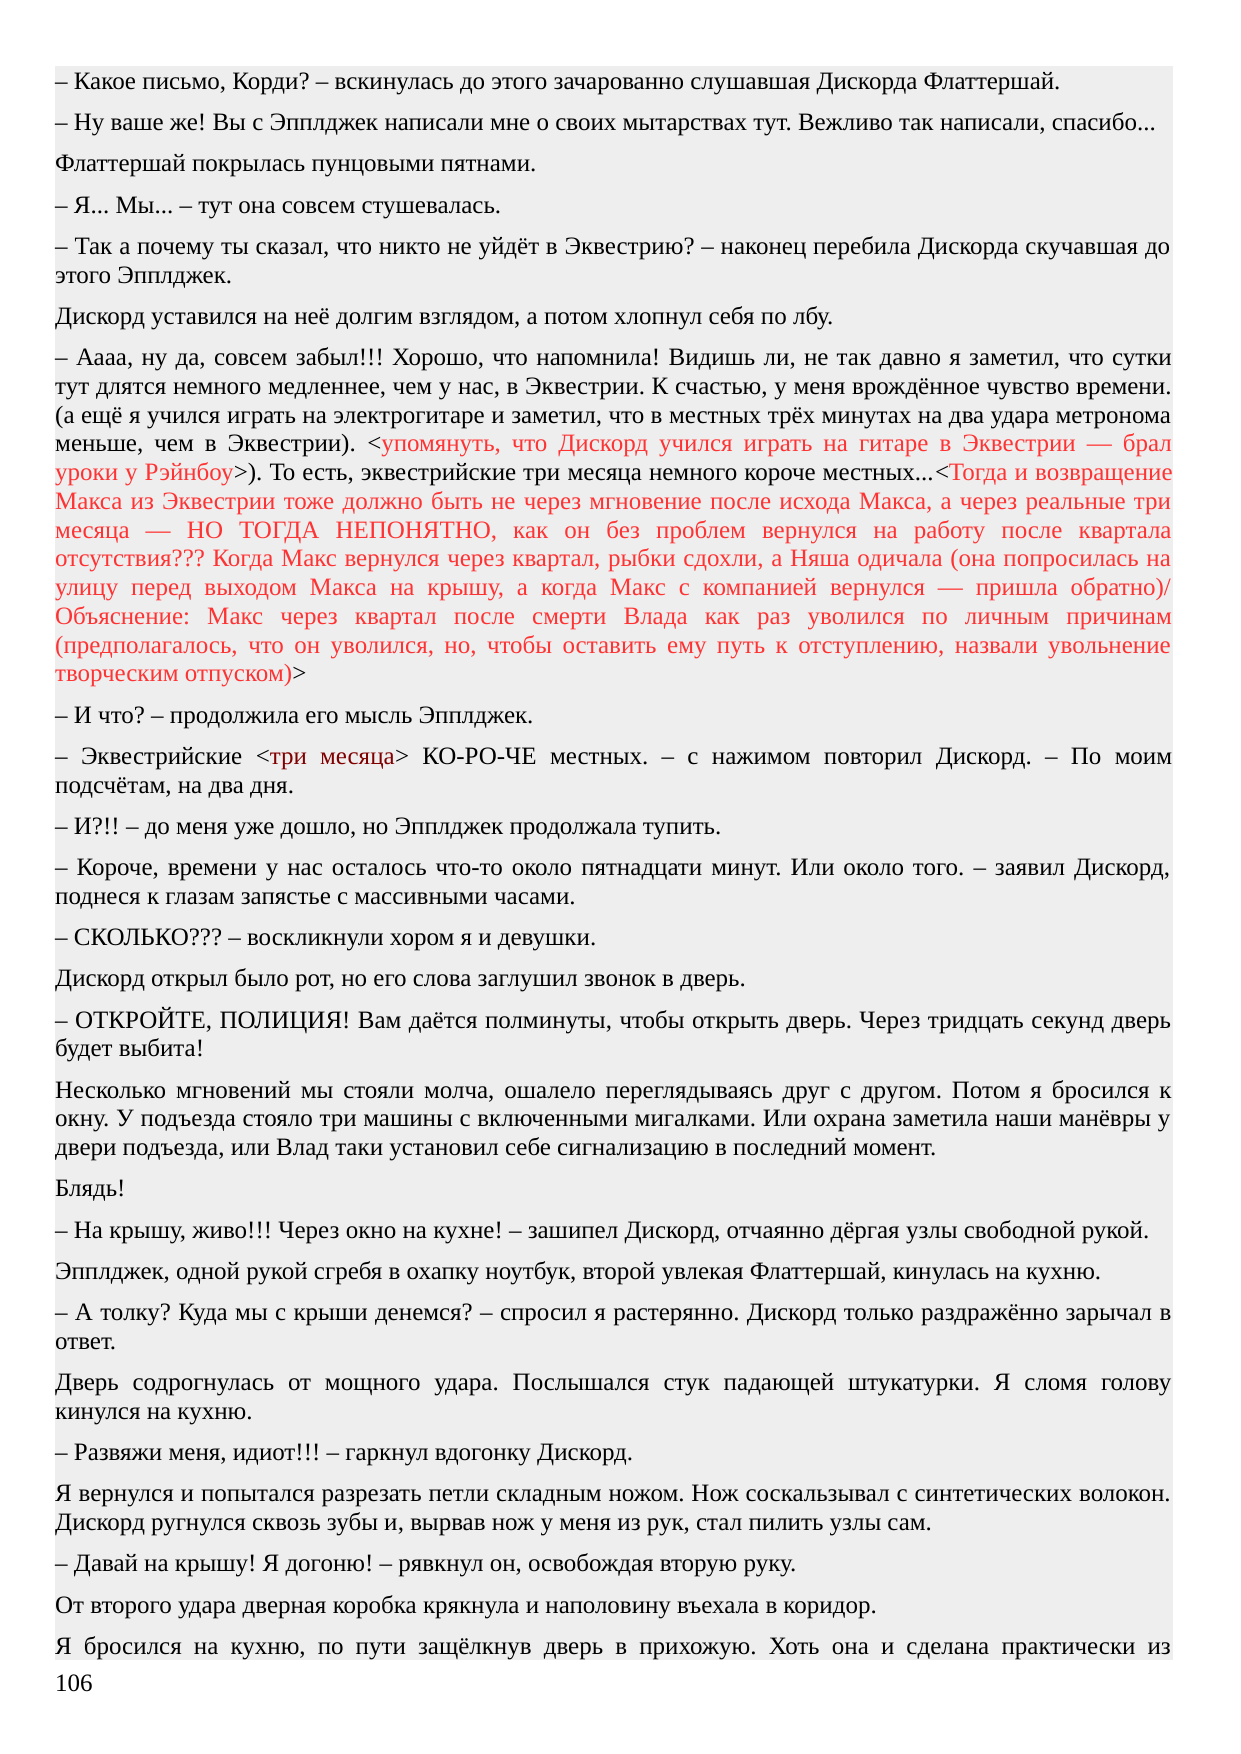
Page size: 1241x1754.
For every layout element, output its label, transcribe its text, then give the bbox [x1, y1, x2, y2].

text Эпплджек, одной рукой сгребя в охапку ноутбук, второй увлекая Флаттершай, кинулась на кухню. [55, 1256, 1173, 1285]
text Флаттершай покрылась пунцовыми пятнами. [55, 148, 1173, 177]
text Дискорд уставился на неё долгим взглядом, а потом хлопнул себя по лбу. [55, 301, 1173, 330]
text – Так а почему ты сказал, что никто не уйдёт в Эквестрию? – наконец перебила Дискорда скучавшая до этого Эпплджек. [55, 231, 1173, 288]
text – И?!! – до меня уже дошло, но Эпплджек продолжала тупить. [55, 811, 1173, 840]
text – А толку? Куда мы с крыши денемся? – спросил я растерянно. Дискорд только раздражённо зарычал в ответ. [55, 1297, 1173, 1355]
text Дверь содрогнулась от мощного удара. Послышался стук падающей штукатурки. Я сломя голову кинулся на кухню. [55, 1367, 1173, 1425]
text – Ну ваше же! Вы с Эпплджек написали мне о своих мытарствах тут. Вежливо так написали, спасибо... [55, 107, 1173, 136]
text – Эквестрийские <три месяца> КО-РО-ЧЕ местных. – с нажимом повторил Дискорд. – По моим подсчётам, на два дня. [55, 741, 1173, 798]
text – Какое письмо, Корди? – вскинулась до этого зачарованно слушавшая Дискорда Флаттершай. [55, 66, 1173, 95]
text – Я... Мы... – тут она совсем стушевалась. [55, 190, 1173, 218]
text – СКОЛЬКО??? – воскликнули хором я и девушки. [55, 922, 1173, 951]
text – Давай на крышу! Я догоню! – рявкнул он, освобождая вторую руку. [55, 1548, 1173, 1577]
text Блядь! [55, 1173, 1173, 1202]
text Дискорд открыл было рот, но его слова заглушил звонок в дверь. [55, 963, 1173, 992]
text – Аааа, ну да, совсем забыл!!! Хорошо, что напомнила! Видишь ли, не так давно я заметил, что сутки тут длятся немного медленнее, чем у нас, в Эквестрии. К счастью, у меня врождённое чувство времени. (а ещё я учился играть на электрогитаре и заметил, что в местных трёх минутах на два удара метронома меньше, чем в Эквестрии). <упомянуть, что Дискорд учился играть на гитаре в Эквестрии — брал уроки у Рэйнбоу>). То есть, эквестрийские три месяца немного короче местных...<Тогда и возвращение Макса из Эквестрии тоже должно быть не через мгновение после исхода Макса, а через реальные три месяца — НО ТОГДА НЕПОНЯТНО, как он без проблем вернулся на работу после квартала отсутствия??? Когда Макс вернулся через квартал, рыбки сдохли, а Няша одичала (она попросилась на улицу перед выходом Макса на крышу, а когда Макс с компанией вернулся — пришла обратно)/ Объяснение: Макс через квартал после смерти Влада как раз уволился по личным причинам (предполагалось, что он уволился, но, чтобы оставить ему путь к отступлению, назвали увольнение творческим отпуском)> [55, 342, 1173, 687]
text – И что? – продолжила его мысль Эпплджек. [55, 700, 1173, 728]
text – ОТКРОЙТЕ, ПОЛИЦИЯ! Вам даётся полминуты, чтобы открыть дверь. Через тридцать секунд дверь будет выбита! [55, 1005, 1173, 1062]
text Несколько мгновений мы стояли молча, ошалело переглядываясь друг с другом. Потом я бросился к окну. У подъезда стояло три машины с включенными мигалками. Или охрана заметила наши манёвры у двери подъезда, или Влад таки установил себе сигнализацию в последний момент. [55, 1075, 1173, 1161]
text – Короче, времени у нас осталось что-то около пятнадцати минут. Или около того. – заявил Дискорд, поднеся к глазам запястье с массивными часами. [55, 852, 1173, 910]
text – Развяжи меня, идиот!!! – гаркнул вдогонку Дискорд. [55, 1437, 1173, 1466]
text Я бросился на кухню, по пути защёлкнув дверь в прихожую. Хоть она и сделана практически из [55, 1631, 1173, 1660]
text Я вернулся и попытался разрезать петли складным ножом. Нож соскальзывал с синтетических волокон. Дискорд ругнулся сквозь зубы и, вырвав нож у меня из рук, стал пилить узлы сам. [55, 1478, 1173, 1536]
text – На крышу, живо!!! Через окно на кухне! – зашипел Дискорд, отчаянно дёргая узлы свободной рукой. [55, 1215, 1173, 1243]
text От второго удара дверная коробка крякнула и наполовину въехала в коридор. [55, 1590, 1173, 1618]
